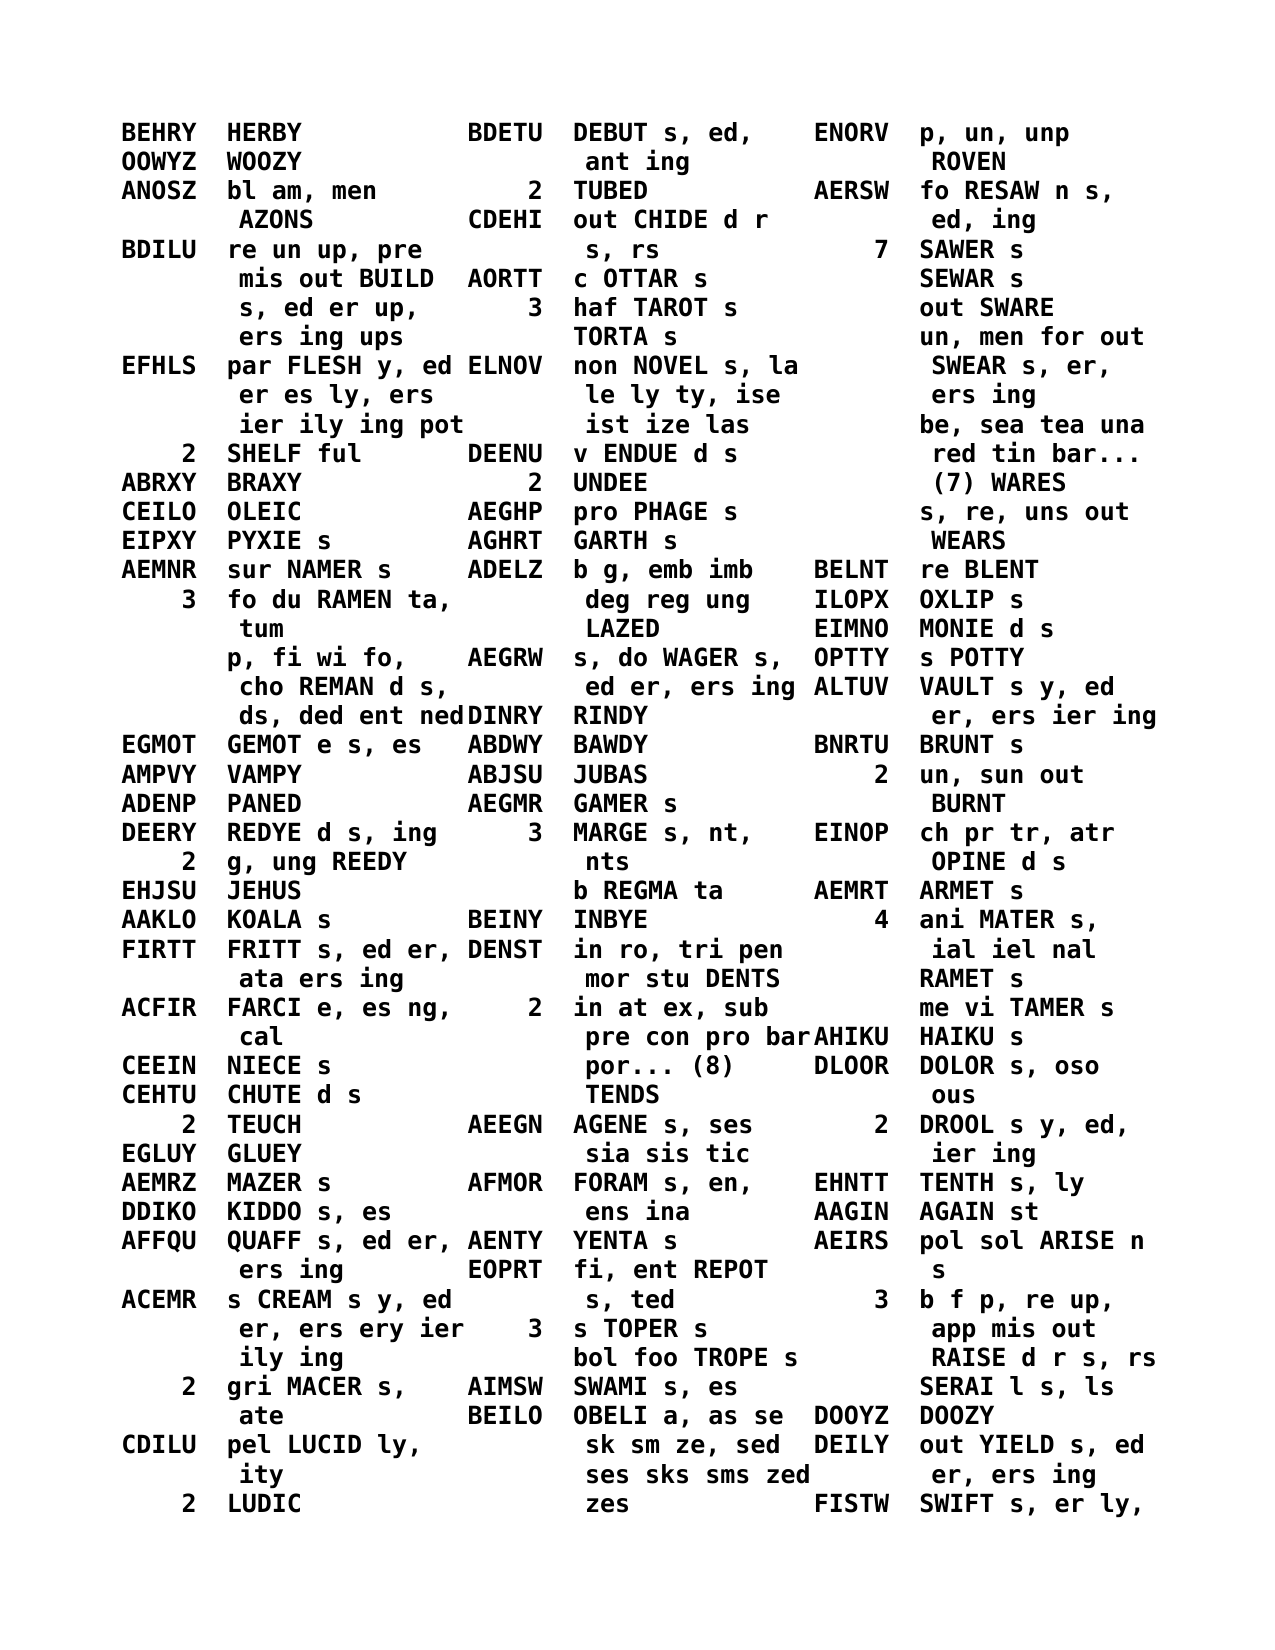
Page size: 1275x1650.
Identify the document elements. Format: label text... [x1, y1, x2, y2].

text ABRXY BRAXY [121, 468, 464, 497]
text 3 s TOPER s [467, 1314, 811, 1343]
text DENST in ro, tri pen mor stu DENTS [467, 935, 811, 993]
text AGHRT GARTH s [467, 526, 811, 556]
text AENTY YENTA s [467, 1226, 811, 1256]
text ABJSU JUBAS [467, 760, 811, 789]
text AAKLO KOALA s [121, 906, 464, 935]
text EGLUY GLUEY [121, 1139, 464, 1168]
text EOPRT fi, ent REPOT s, ted [467, 1256, 811, 1314]
text EHJSU JEHUS [121, 876, 464, 906]
text EINOP ch pr tr, atr OPINE d s [814, 818, 1157, 876]
text EHNTT TENTH s, ly [814, 1168, 1157, 1197]
text FIRTT FRITT s, ed er, ata ers ing [121, 935, 464, 993]
text 2 LUDIC [121, 1489, 464, 1518]
text 2 DROOL s y, ed, ier ing [814, 1110, 1157, 1168]
text BEINY INBYE [467, 906, 811, 935]
text 2 SHELF ful [121, 439, 464, 468]
text be, sea tea una red tin bar... (7) WARES [814, 410, 1157, 497]
text DLOOR DOLOR s, oso ous [814, 1051, 1157, 1110]
text un, men for out SWEAR s, er, ers ing [814, 322, 1157, 410]
text EIMNO MONIE d s [814, 614, 1157, 643]
text AEIRS pol sol ARISE n s [814, 1226, 1157, 1285]
text TORTA s [467, 322, 811, 351]
text me vi TAMER s [814, 993, 1157, 1022]
text AEGRW s, do WAGER s, ed er, ers ing [467, 643, 811, 701]
text s, re, uns out WEARS [814, 497, 1157, 556]
text DEILY out YIELD s, ed er, ers ing [814, 1431, 1157, 1489]
text AMPVY VAMPY [121, 760, 464, 789]
text AIMSW SWAMI s, es [467, 1372, 811, 1401]
text BNRTU BRUNT s [814, 731, 1157, 760]
text EIPXY PYXIE s [121, 526, 464, 556]
text BEHRY HERBY [121, 118, 464, 147]
text 2 un, sun out BURNT [814, 760, 1157, 818]
text ADENP PANED [121, 789, 464, 818]
text AFFQU QUAFF s, ed er, ers ing [121, 1226, 464, 1285]
text bol foo TROPE s [467, 1343, 811, 1372]
text SERAI l s, ls [814, 1372, 1157, 1401]
text CDILU pel LUCID ly, ity [121, 1431, 464, 1489]
text DDIKO KIDDO s, es [121, 1197, 464, 1226]
text BELNT re BLENT [814, 556, 1157, 585]
text OPTTY s POTTY [814, 643, 1157, 672]
text ANOSZ bl am, men AZONS [121, 176, 464, 235]
text BEILO OBELI a, as se sk sm ze, sed ses sks sms zed zes [467, 1401, 811, 1518]
text BDILU re un up, pre mis out BUILD s, ed er up, ers ing ups [121, 235, 464, 351]
text SEWAR s [814, 264, 1157, 293]
text b REGMA ta [467, 876, 811, 906]
text AEMRT ARMET s [814, 876, 1157, 906]
text AAGIN AGAIN st [814, 1197, 1157, 1226]
text 3 fo du RAMEN ta, tum [121, 585, 464, 643]
text AERSW fo RESAW n s, ed, ing [814, 176, 1157, 235]
text ELNOV non NOVEL s, la le ly ty, ise ist ize las [467, 351, 811, 439]
text AORTT c OTTAR s [467, 264, 811, 293]
text DOOYZ DOOZY [814, 1401, 1157, 1431]
text AFMOR FORAM s, en, ens ina [467, 1168, 811, 1226]
text AHIKU HAIKU s [814, 1022, 1157, 1051]
text AEGHP pro PHAGE s [467, 497, 811, 526]
text DEERY REDYE d s, ing [121, 818, 464, 847]
text DINRY RINDY [467, 701, 811, 731]
text 2 gri MACER s, ate [121, 1372, 464, 1431]
text out SWARE [814, 293, 1157, 322]
text 2 g, ung REEDY [121, 847, 464, 876]
text FISTW SWIFT s, er ly, [814, 1489, 1157, 1518]
text OOWYZ WOOZY [121, 147, 464, 176]
text CEEIN NIECE s [121, 1051, 464, 1081]
text BDETU DEBUT s, ed, ant ing [467, 118, 811, 176]
text AEMRZ MAZER s [121, 1168, 464, 1197]
text 7 SAWER s [814, 235, 1157, 264]
text AEEGN AGENE s, ses sia sis tic [467, 1110, 811, 1168]
text 2 TUBED [467, 176, 811, 206]
text EGMOT GEMOT e s, es [121, 731, 464, 760]
text 2 in at ex, sub pre con pro bar por... (8) TENDS [467, 993, 811, 1110]
text ADELZ b g, emb imb deg reg ung LAZED [467, 556, 811, 643]
text 4 ani MATER s, ial iel nal [814, 906, 1157, 964]
text ILOPX OXLIP s [814, 585, 1157, 614]
text CEILO OLEIC [121, 497, 464, 526]
text ACEMR s CREAM s y, ed er, ers ery ier ily ing [121, 1285, 464, 1372]
text ENORV p, un, unp ROVEN [814, 118, 1157, 176]
text ACFIR FARCI e, es ng, cal [121, 993, 464, 1051]
text ABDWY BAWDY [467, 731, 811, 760]
text ALTUV VAULT s y, ed er, ers ier ing [814, 672, 1157, 731]
text EFHLS par FLESH y, ed er es ly, ers ier ily ing pot [121, 351, 464, 439]
text AEGMR GAMER s [467, 789, 811, 818]
text 2 UNDEE [467, 468, 811, 497]
text CDEHI out CHIDE d r s, rs [467, 206, 811, 264]
text 3 haf TAROT s [467, 293, 811, 322]
text 3 MARGE s, nt, nts [467, 818, 811, 876]
text p, fi wi fo, cho REMAN d s, ds, ded ent ned [121, 643, 464, 731]
text CEHTU CHUTE d s [121, 1081, 464, 1110]
text DEENU v ENDUE d s [467, 439, 811, 468]
text RAMET s [814, 964, 1157, 993]
text 3 b f p, re up, app mis out RAISE d r s, rs [814, 1285, 1157, 1372]
text AEMNR sur NAMER s [121, 556, 464, 585]
text 2 TEUCH [121, 1110, 464, 1139]
